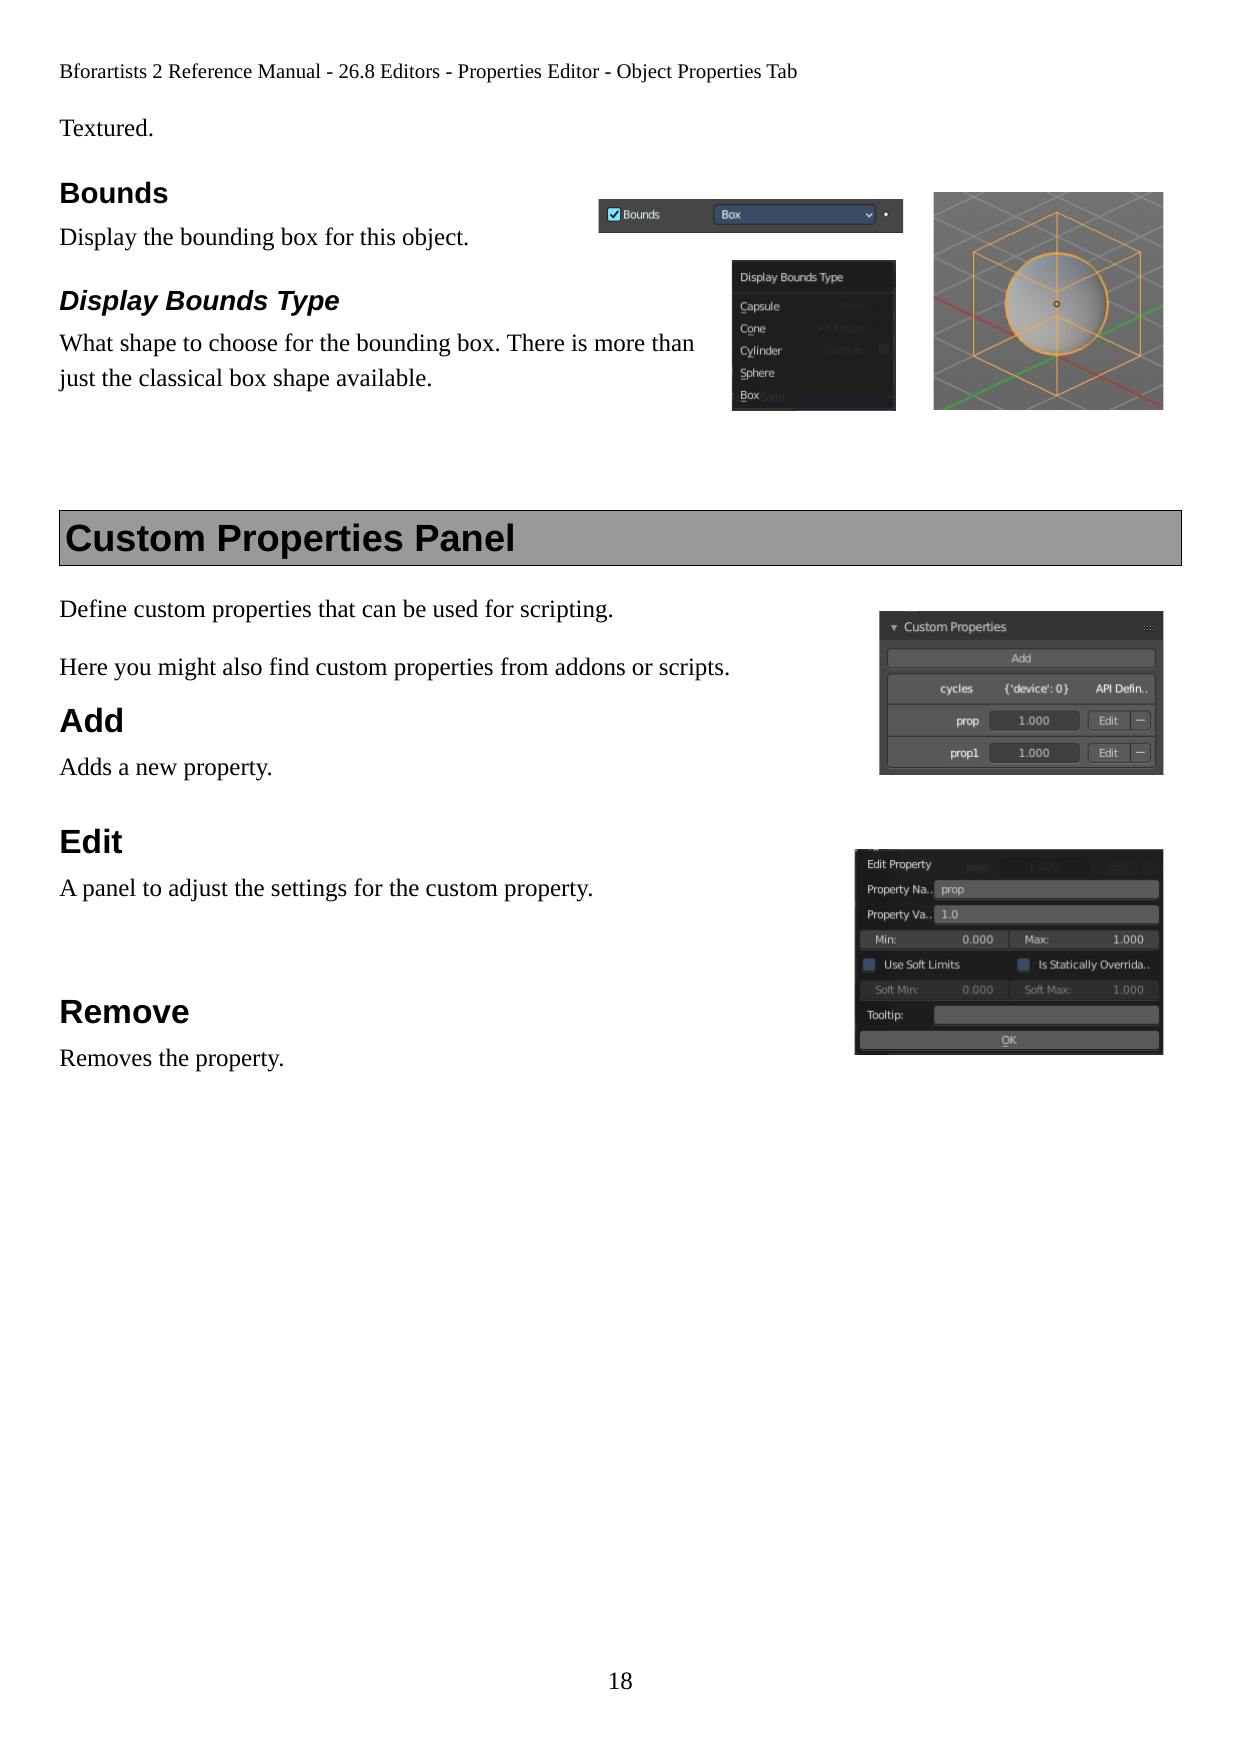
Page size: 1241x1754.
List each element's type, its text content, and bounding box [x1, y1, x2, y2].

subtitle Display Bounds Type [59, 284, 731, 316]
text Removes the property. [59, 1043, 1181, 1072]
text Here you might also find custom properties from addons or scripts. [59, 652, 879, 680]
text What shape to choose for the bounding box. There is more than just the classical box shape available. [59, 328, 731, 392]
picture [598, 199, 904, 233]
picture [933, 192, 1164, 410]
text Textured. [59, 113, 1181, 141]
picture [854, 849, 1164, 1055]
picture [879, 611, 1164, 775]
picture [731, 260, 896, 411]
text A panel to adjust the settings for the custom property. [59, 873, 854, 902]
subtitle [1164, 701, 1181, 740]
text Define custom properties that can be used for scripting. [59, 594, 1181, 623]
subtitle [896, 284, 933, 316]
text [896, 328, 933, 392]
subtitle Edit [59, 822, 1181, 861]
text Display the bounding box for this object. [59, 222, 933, 251]
subtitle Bounds [59, 176, 1181, 210]
subtitle Remove [59, 992, 854, 1031]
text Adds a new property. [59, 752, 1181, 781]
table_header Custom Properties Panel [60, 511, 1181, 565]
subtitle [1164, 992, 1181, 1031]
subtitle Add [59, 701, 879, 740]
subtitle [1164, 284, 1181, 316]
